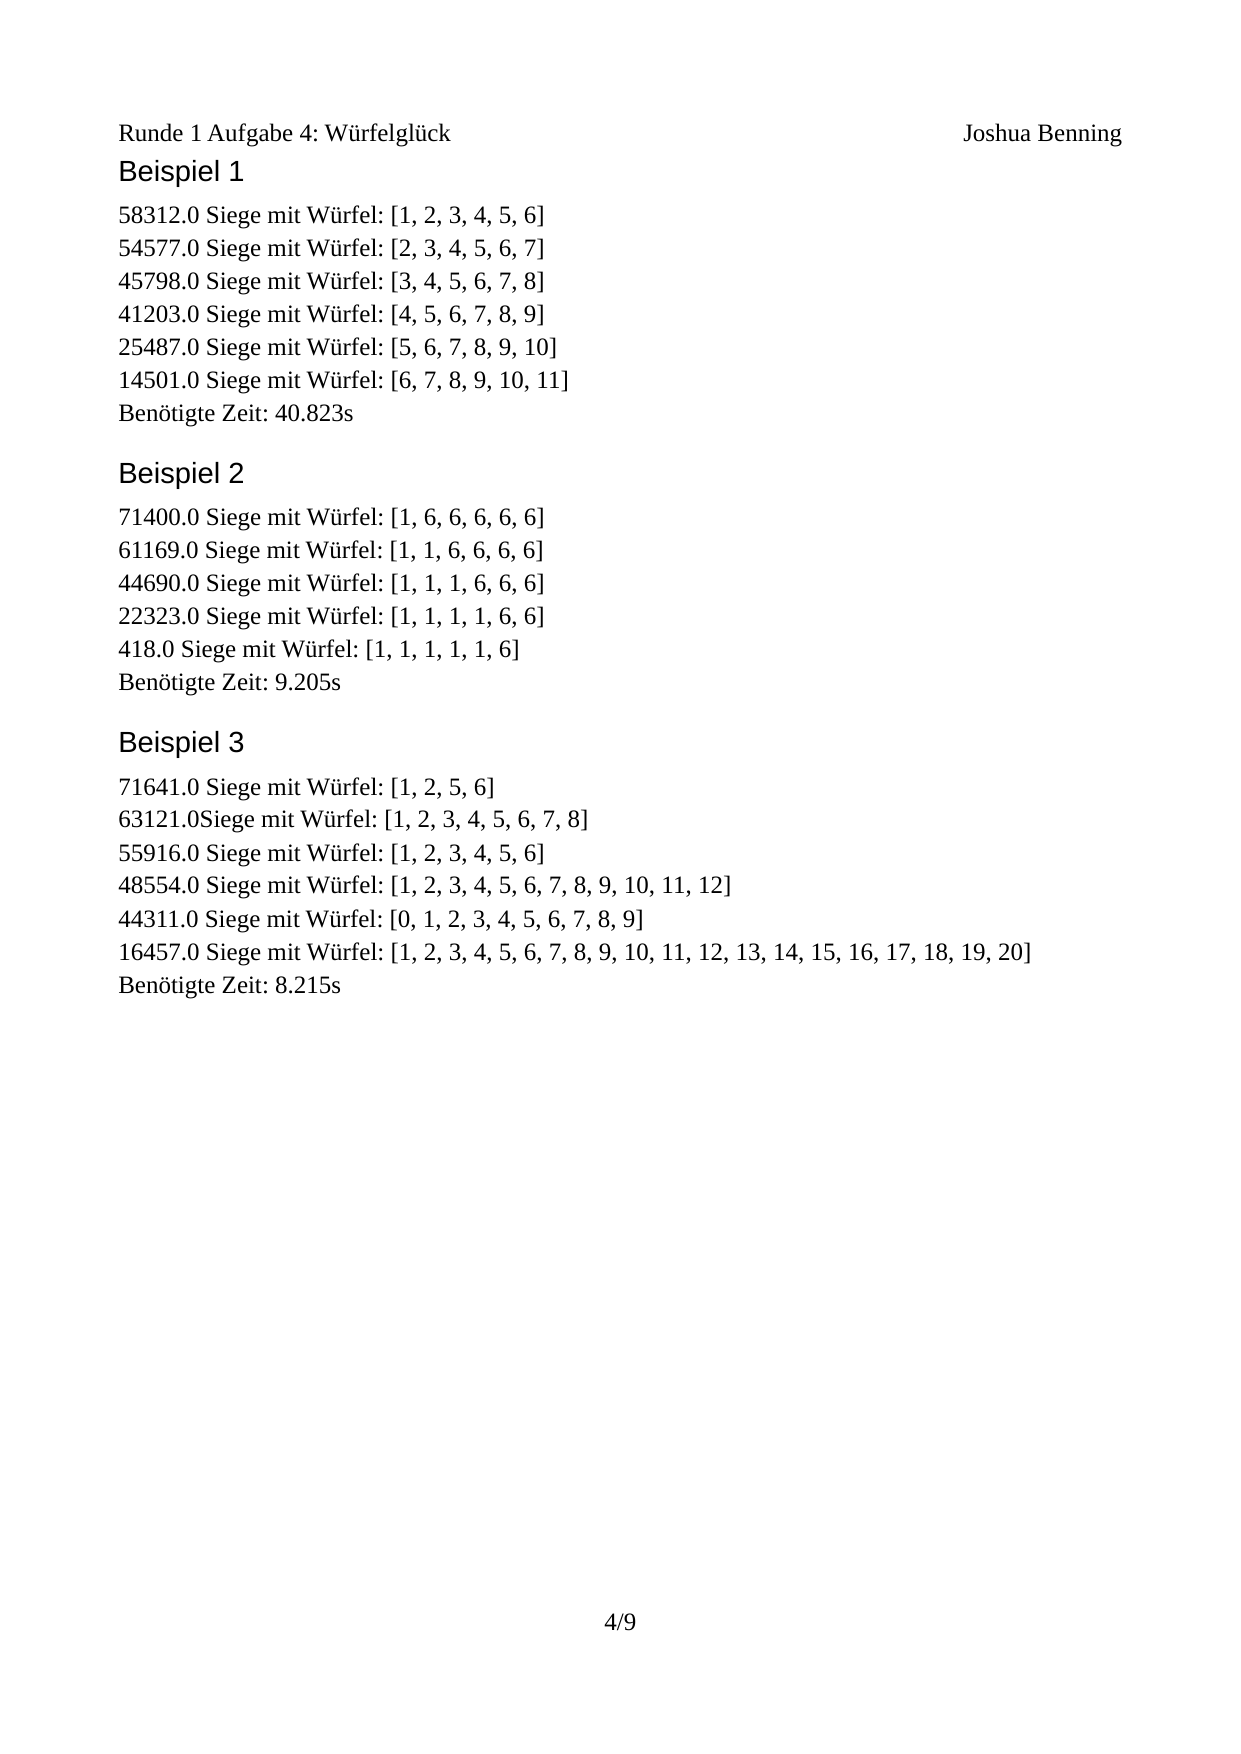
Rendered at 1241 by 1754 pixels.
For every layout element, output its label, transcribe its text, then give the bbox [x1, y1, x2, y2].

text 418.0 Siege mit Würfel: [1, 1, 1, 1, 1, 6] [118, 634, 1122, 663]
text 71400.0 Siege mit Würfel: [1, 6, 6, 6, 6, 6] [118, 502, 1122, 531]
text 54577.0 Siege mit Würfel: [2, 3, 4, 5, 6, 7] [118, 233, 1122, 262]
text 22323.0 Siege mit Würfel: [1, 1, 1, 1, 6, 6] [118, 601, 1122, 630]
text 55916.0 Siege mit Würfel: [1, 2, 3, 4, 5, 6] [118, 838, 1122, 866]
subtitle Beispiel 1 [118, 154, 1122, 188]
text 58312.0 Siege mit Würfel: [1, 2, 3, 4, 5, 6] [118, 200, 1122, 229]
text 25487.0 Siege mit Würfel: [5, 6, 7, 8, 9, 10] [118, 332, 1122, 361]
text 61169.0 Siege mit Würfel: [1, 1, 6, 6, 6, 6] [118, 535, 1122, 564]
text 71641.0 Siege mit Würfel: [1, 2, 5, 6] [118, 772, 1122, 800]
text Benötigte Zeit: 9.205s [118, 667, 1122, 696]
text 45798.0 Siege mit Würfel: [3, 4, 5, 6, 7, 8] [118, 266, 1122, 295]
text 14501.0 Siege mit Würfel: [6, 7, 8, 9, 10, 11] [118, 365, 1122, 394]
text 44690.0 Siege mit Würfel: [1, 1, 1, 6, 6, 6] [118, 568, 1122, 597]
subtitle Beispiel 2 [118, 456, 1122, 490]
subtitle Beispiel 3 [118, 726, 1122, 759]
text 48554.0 Siege mit Würfel: [1, 2, 3, 4, 5, 6, 7, 8, 9, 10, 11, 12] [118, 871, 1122, 899]
text Benötigte Zeit: 40.823s [118, 398, 1122, 427]
text 41203.0 Siege mit Würfel: [4, 5, 6, 7, 8, 9] [118, 299, 1122, 328]
text 44311.0 Siege mit Würfel: [0, 1, 2, 3, 4, 5, 6, 7, 8, 9] [118, 904, 1122, 932]
text 63121.0Siege mit Würfel: [1, 2, 3, 4, 5, 6, 7, 8] [118, 804, 1122, 833]
text 16457.0 Siege mit Würfel: [1, 2, 3, 4, 5, 6, 7, 8, 9, 10, 11, 12, 13, 14, 15, 16, 17, 18, 19, 20] Benötigte Zeit: 8.215s [118, 937, 1122, 998]
